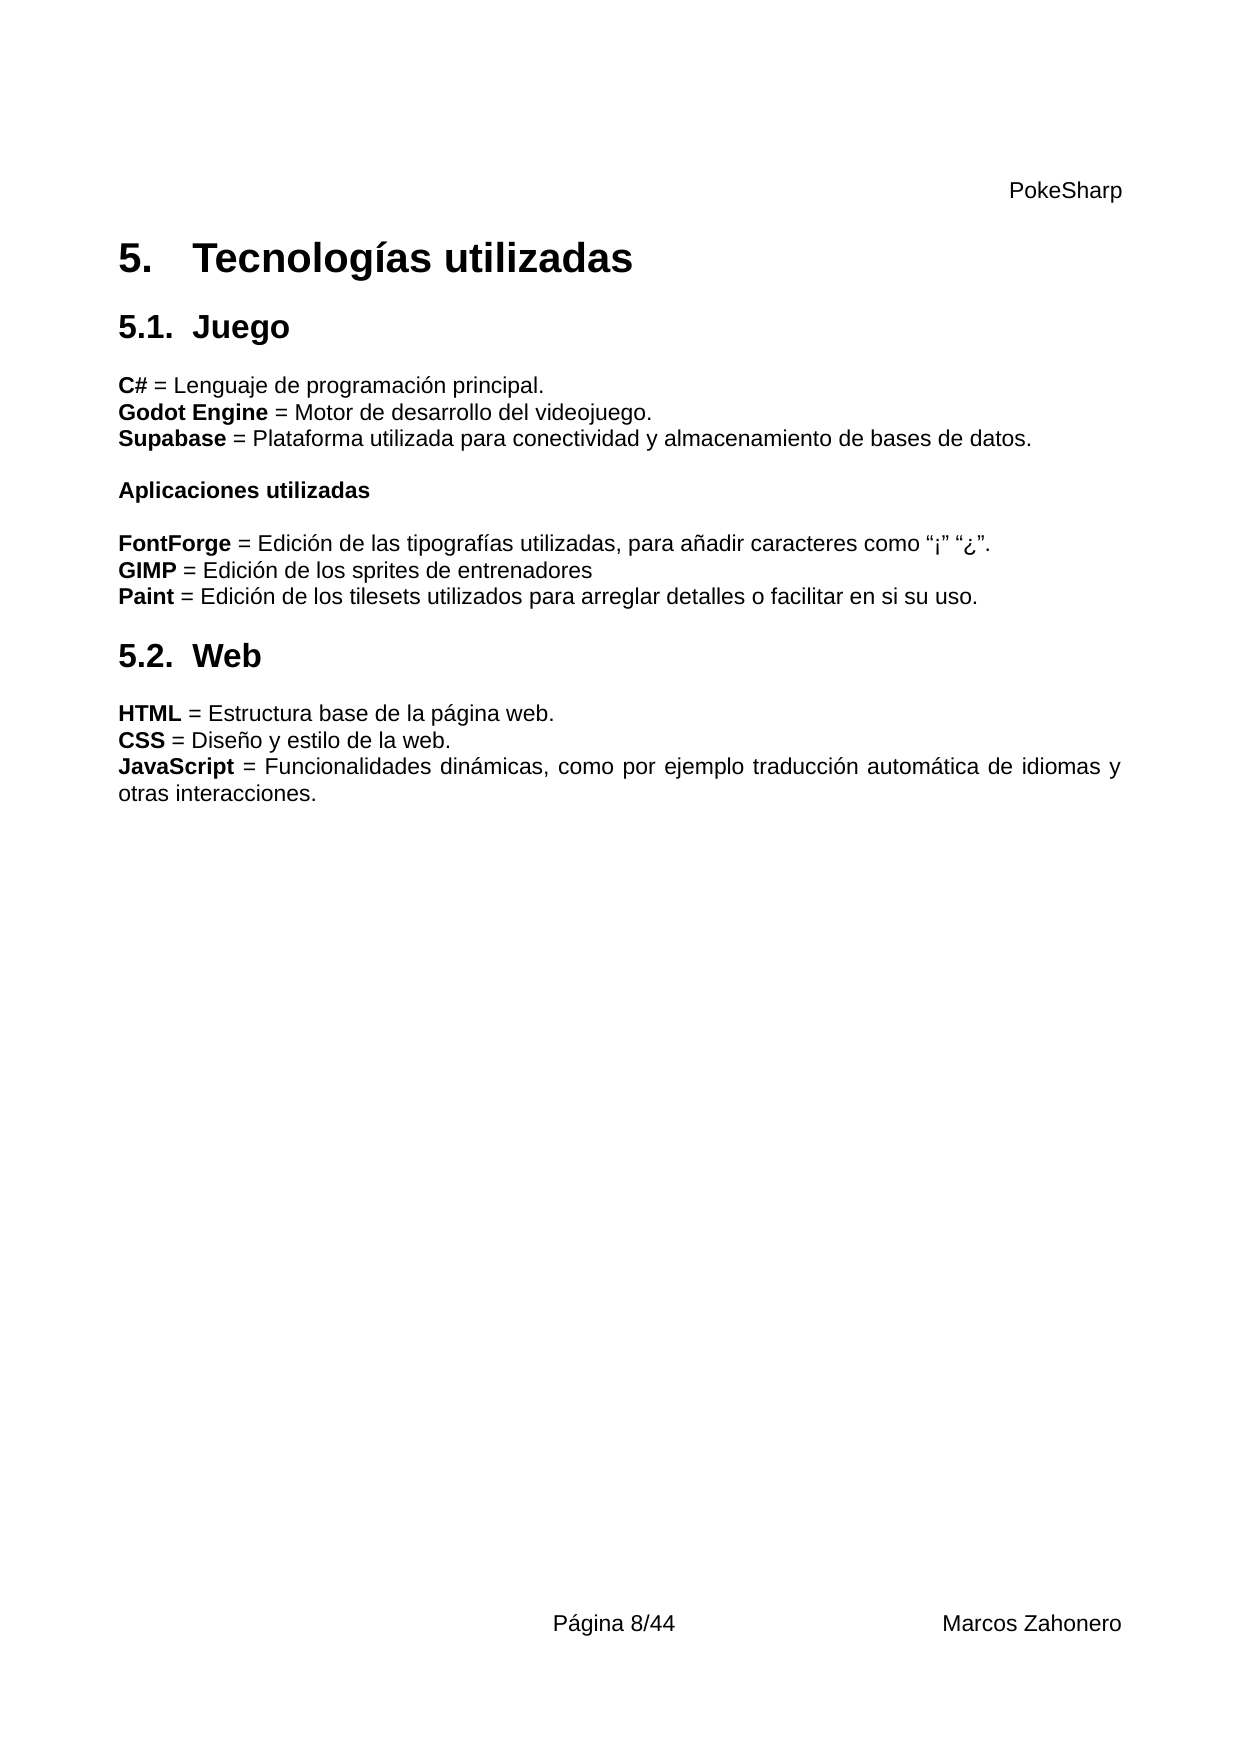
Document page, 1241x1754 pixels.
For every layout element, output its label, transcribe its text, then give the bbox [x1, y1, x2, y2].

text Godot Engine = Motor de desarrollo del videojuego. [118, 398, 1122, 425]
text C# = Lenguaje de programación principal. [118, 372, 1122, 398]
text JavaScript = Funcionalidades dinámicas, como por ejemplo traducción automática de idiomas y otras interacciones. [118, 753, 1122, 806]
text Supabase = Plataforma utilizada para conectividad y almacenamiento de bases de datos. [118, 425, 1122, 451]
text Aplicaciones utilizadas [118, 477, 1122, 504]
text GIMP = Edición de los sprites de entrenadores [118, 557, 1122, 583]
text HTML = Estructura base de la página web. [118, 700, 1122, 727]
text CSS = Diseño y estilo de la web. [118, 727, 1122, 753]
text Paint = Edición de los tilesets utilizados para arreglar detalles o facilitar en si su uso. [118, 583, 1122, 609]
subtitle Web [118, 636, 1122, 674]
text FontForge = Edición de las tipografías utilizadas, para añadir caracteres como “¡” “¿”. [118, 530, 1122, 557]
subtitle Tecnologías utilizadas [118, 233, 1122, 281]
subtitle Juego [118, 307, 1122, 346]
